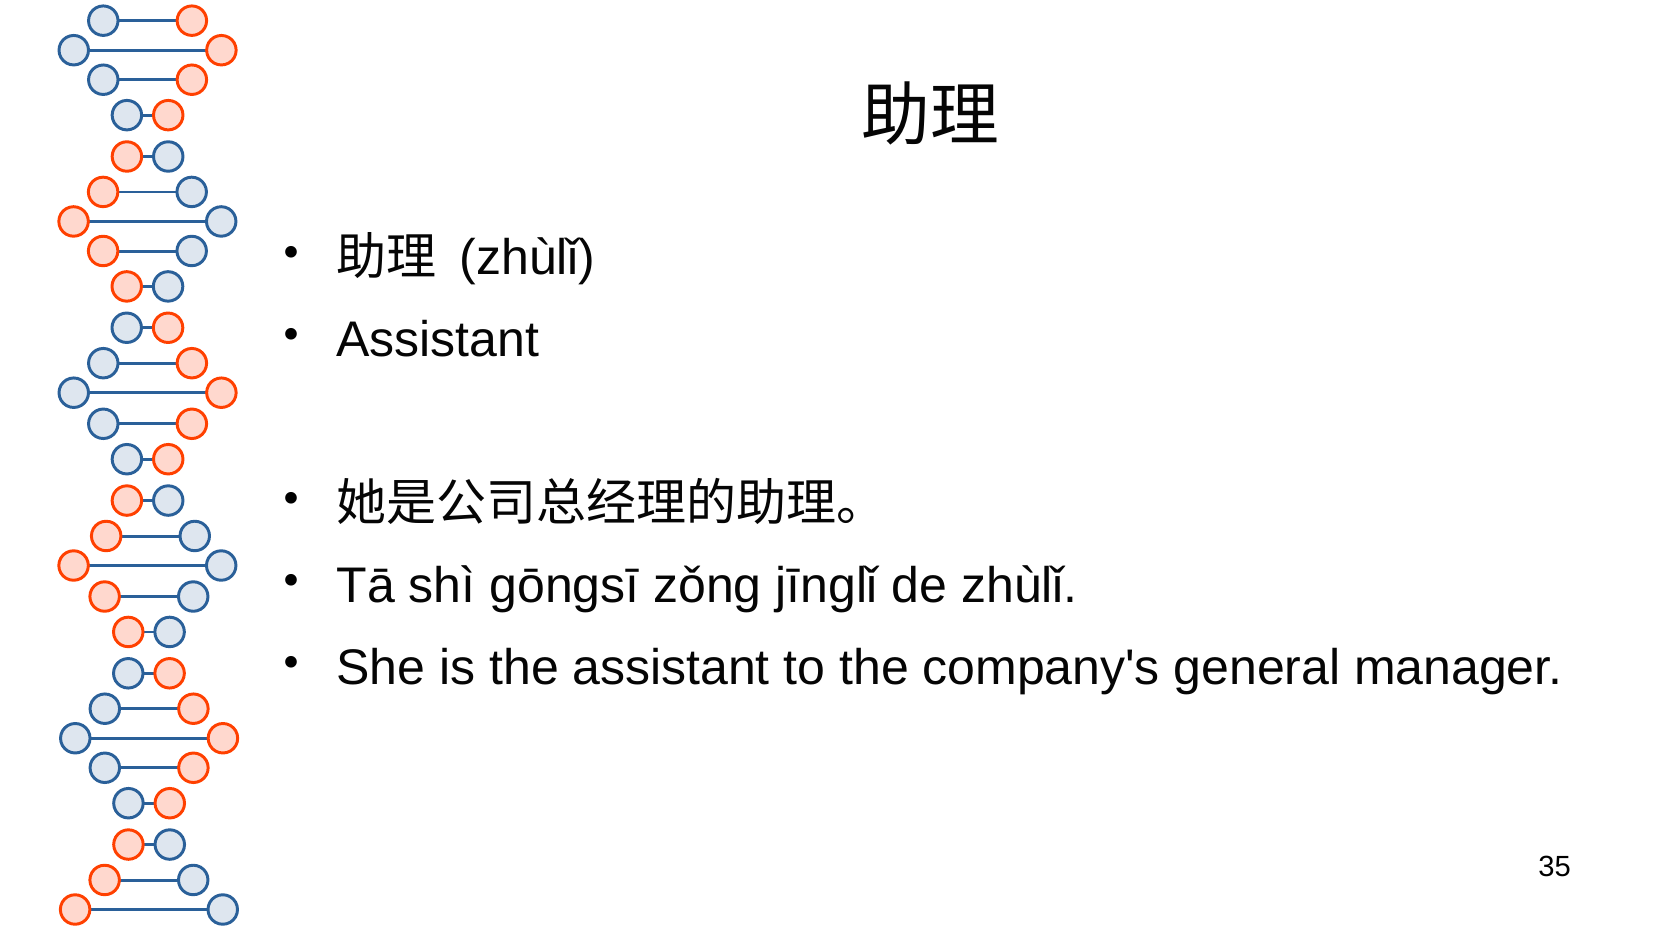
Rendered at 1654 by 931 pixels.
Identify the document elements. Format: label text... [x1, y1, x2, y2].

title 助理 [265, 35, 1595, 189]
list 助理 (zhùlǐ) Assistant 她是公司总经理的助理。 Tā shì gōngsī zǒng jīnglǐ de zhùlǐ. She is the assistant to the company's general manager. [265, 224, 1595, 764]
